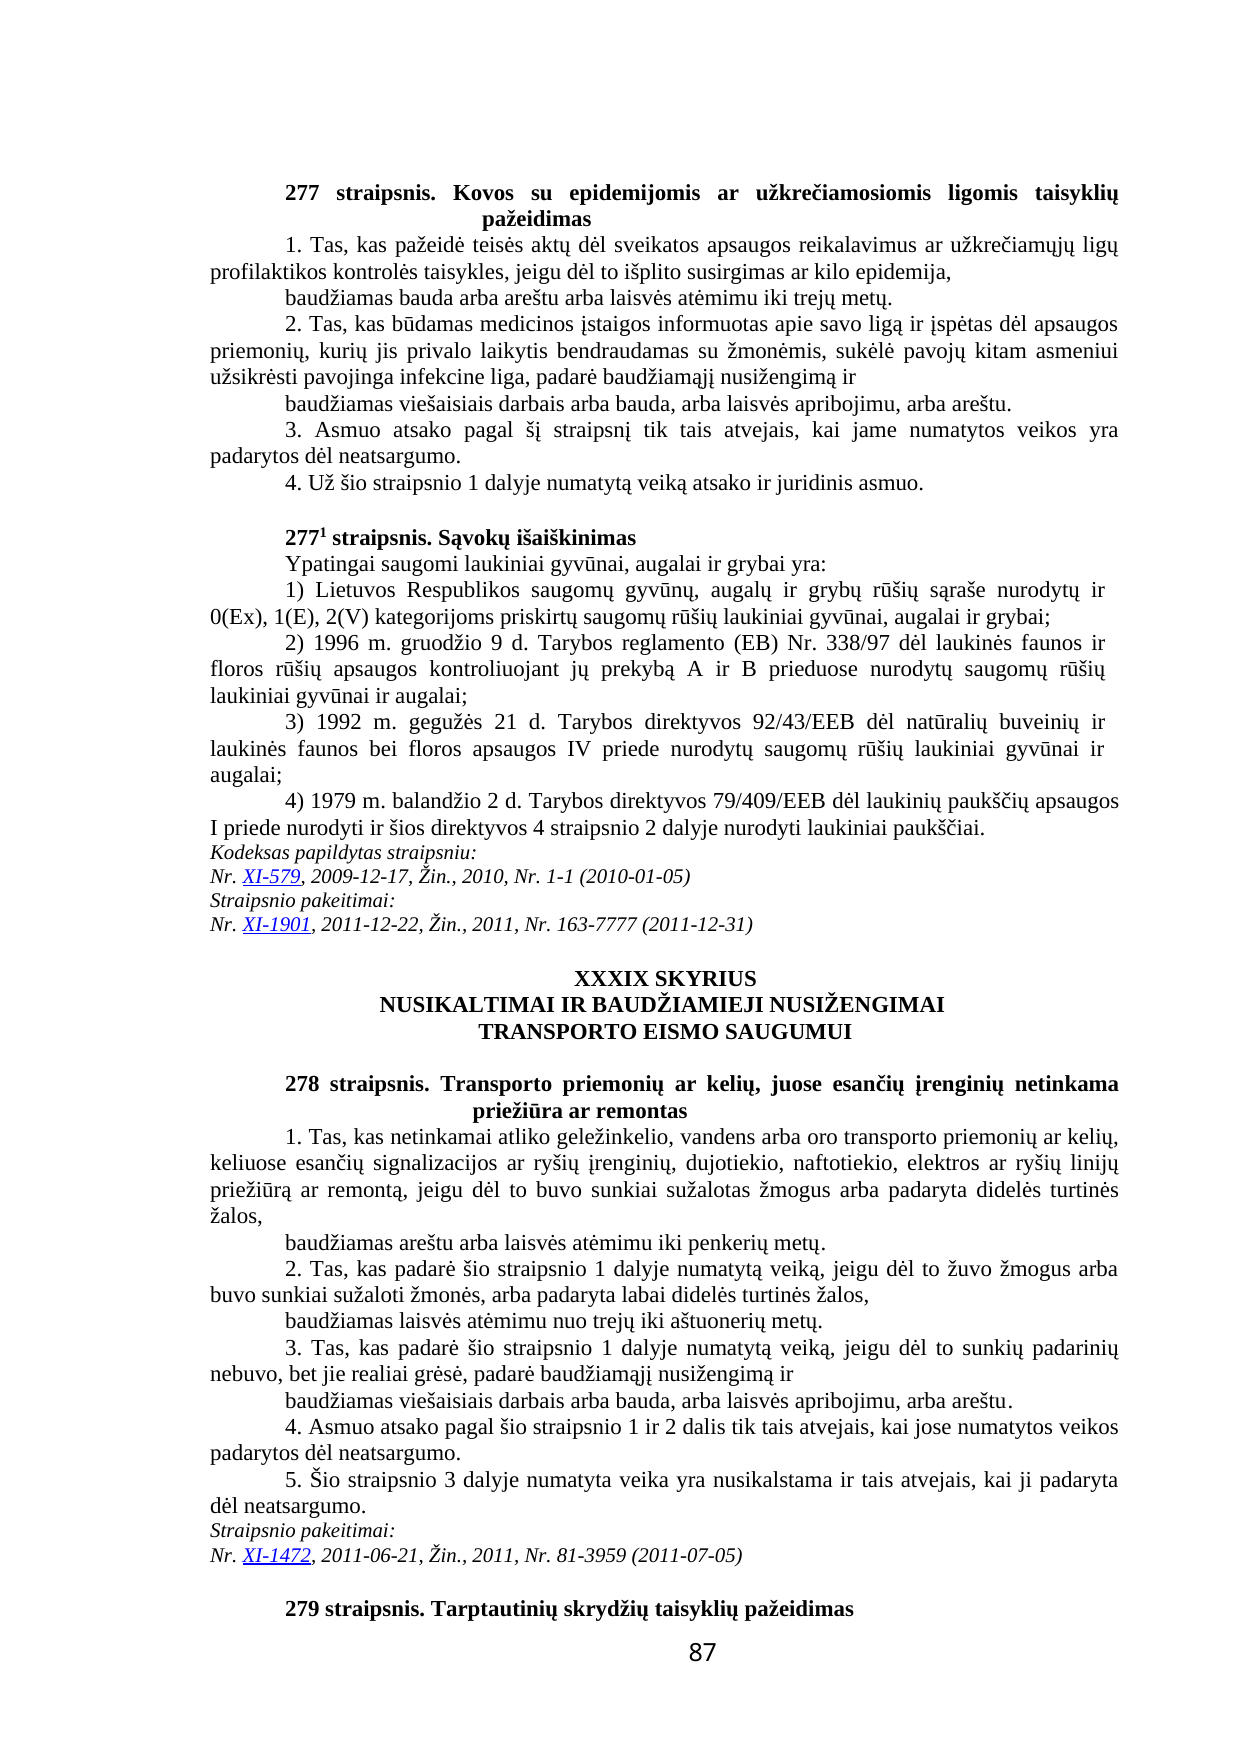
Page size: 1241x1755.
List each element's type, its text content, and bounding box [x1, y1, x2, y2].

text 4. Už šio straipsnio 1 dalyje numatytą veiką atsako ir juridinis asmuo. [210, 469, 1120, 495]
text 2771 straipsnis. Sąvokų išaiškinimas [210, 524, 1106, 550]
text 3. Tas, kas padarė šio straipsnio 1 dalyje numatytą veiką, jeigu dėl to sunkių padarinių nebuvo, bet jie realiai grėsė, padarė baudžiamąjį nusižengimą ir [210, 1334, 1120, 1387]
text baudžiamas bauda arba areštu arba laisvės atėmimu iki trejų metų. [210, 284, 1120, 311]
text 278 straipsnis. Transporto priemonių ar kelių, juose esančių įrenginių netinkama priežiūra ar remontas [285, 1070, 1120, 1123]
text 4) 1979 m. balandžio 2 d. Tarybos direktyvos 79/409/EEB dėl laukinių paukščių apsaugos I priede nurodyti ir šios direktyvos 4 straipsnio 2 dalyje nurodyti laukiniai paukščiai. [210, 787, 1120, 840]
text 2. Tas, kas padarė šio straipsnio 1 dalyje numatytą veiką, jeigu dėl to žuvo žmogus arba buvo sunkiai sužaloti žmonės, arba padaryta labai didelės turtinės žalos, [210, 1255, 1120, 1308]
text XXXIX SKYRIUS [210, 965, 1120, 991]
text 277 straipsnis. Kovos su epidemijomis ar užkrečiamosiomis ligomis taisyklių pažeidimas [285, 179, 1120, 231]
text Nr. XI-1901, 2011-12-22, Žin., 2011, Nr. 163-7777 (2011-12-31) [210, 912, 1120, 936]
text 3) 1992 m. gegužės 21 d. Tarybos direktyvos 92/43/EEB dėl natūralių buveinių ir laukinės faunos bei floros apsaugos IV priede nurodytų saugomų rūšių laukiniai gyvūnai ir augalai; [210, 708, 1106, 787]
text Ypatingai saugomi laukiniai gyvūnai, augalai ir grybai yra: [210, 550, 1106, 576]
text baudžiamas viešaisiais darbais arba bauda, arba laisvės apribojimu, arba areštu. [210, 389, 1120, 416]
text Nr. XI-1472, 2011-06-21, Žin., 2011, Nr. 81-3959 (2011-07-05) [210, 1542, 1120, 1567]
text 3. Asmuo atsako pagal šį straipsnį tik tais atvejais, kai jame numatytos veikos yra padarytos dėl neatsargumo. [210, 416, 1120, 469]
text 2. Tas, kas būdamas medicinos įstaigos informuotas apie savo ligą ir įspėtas dėl apsaugos priemonių, kurių jis privalo laikytis bendraudamas su žmonėmis, sukėlė pavojų kitam asmeniui užsikrėsti pavojinga infekcine liga, padarė baudžiamąjį nusižengimą ir [210, 311, 1120, 389]
text 1) Lietuvos Respublikos saugomų gyvūnų, augalų ir grybų rūšių sąraše nurodytų ir 0(Ex), 1(E), 2(V) kategorijoms priskirtų saugomų rūšių laukiniai gyvūnai, augalai ir grybai; [210, 576, 1106, 629]
text baudžiamas areštu arba laisvės atėmimu iki penkerių metų. [210, 1228, 1120, 1255]
text 1. Tas, kas pažeidė teisės aktų dėl sveikatos apsaugos reikalavimus ar užkrečiamųjų ligų profilaktikos kontrolės taisykles, jeigu dėl to išplito susirgimas ar kilo epidemija, [210, 231, 1120, 284]
text 2) 1996 m. gruodžio 9 d. Tarybos reglamento (EB) Nr. 338/97 dėl laukinės faunos ir floros rūšių apsaugos kontroliuojant jų prekybą A ir B prieduose nurodytų saugomų rūšių laukiniai gyvūnai ir augalai; [210, 629, 1106, 708]
text 4. Asmuo atsako pagal šio straipsnio 1 ir 2 dalis tik tais atvejais, kai jose numatytos veikos padarytos dėl neatsargumo. [210, 1413, 1120, 1466]
text 1. Tas, kas netinkamai atliko geležinkelio, vandens arba oro transporto priemonių ar kelių, keliuose esančių signalizacijos ar ryšių įrenginių, dujotiekio, naftotiekio, elektros ar ryšių linijų priežiūrą ar remontą, jeigu dėl to buvo sunkiai sužalotas žmogus arba padaryta didelės turtinės žalos, [210, 1123, 1120, 1228]
text Kodeksas papildytas straipsniu: [210, 840, 1120, 864]
text baudžiamas viešaisiais darbais arba bauda, arba laisvės apribojimu, arba areštu. [210, 1387, 1120, 1413]
text Nr. XI-579, 2009-12-17, Žin., 2010, Nr. 1-1 (2010-01-05) [210, 864, 1120, 888]
text Straipsnio pakeitimai: [210, 1518, 1120, 1542]
text baudžiamas laisvės atėmimu nuo trejų iki aštuonerių metų. [210, 1308, 1120, 1334]
text NUSIKALTIMAI IR BAUDŽIAMIEJI NUSIŽENGIMAI TRANSPORTO EISMO SAUGUMUI [210, 991, 1120, 1044]
text Straipsnio pakeitimai: [210, 888, 1120, 912]
text 279 straipsnis. Tarptautinių skrydžių taisyklių pažeidimas [210, 1595, 1120, 1622]
text 5. Šio straipsnio 3 dalyje numatyta veika yra nusikalstama ir tais atvejais, kai ji padaryta dėl neatsargumo. [210, 1466, 1120, 1518]
